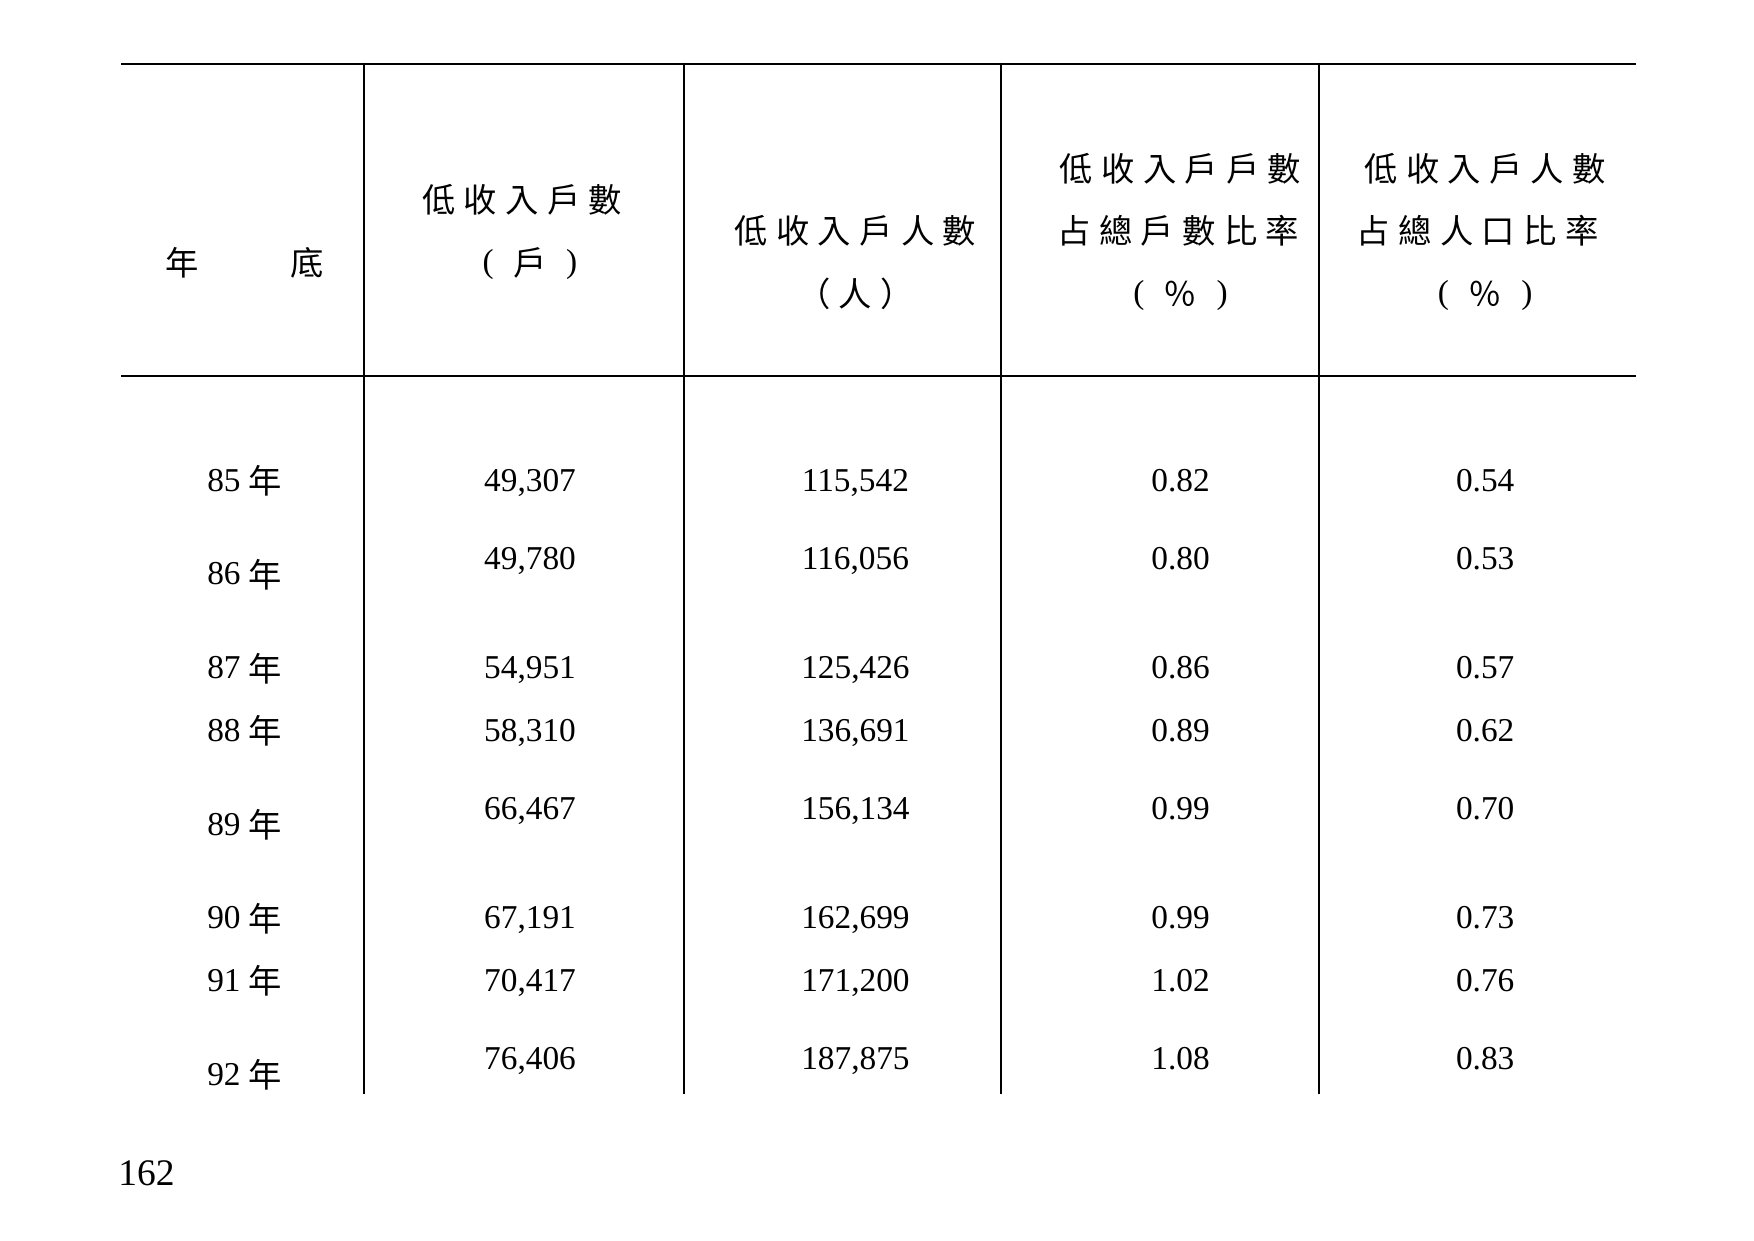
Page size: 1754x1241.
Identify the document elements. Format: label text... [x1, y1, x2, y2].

table_cell 1.08 [1002, 1000, 1318, 1094]
table_cell 49,307 [365, 377, 683, 500]
table_cell 70,417 [365, 938, 683, 1000]
table_cell 0.57 [1320, 594, 1636, 688]
table_cell 171,200 [685, 938, 1000, 1000]
table_header 年 底 [121, 65, 363, 375]
table_cell 125,426 [685, 594, 1000, 688]
table_cell 92年 [121, 1000, 363, 1094]
table_cell 0.62 [1320, 688, 1636, 750]
table_cell 58,310 [365, 688, 683, 750]
table_cell 1.02 [1002, 938, 1318, 1000]
table_cell 0.53 [1320, 500, 1636, 594]
table_cell 0.89 [1002, 688, 1318, 750]
table_cell 115,542 [685, 377, 1000, 500]
table_cell 49,780 [365, 500, 683, 594]
table_cell 0.76 [1320, 938, 1636, 1000]
table_header 低收入戶數(戶) [365, 65, 683, 375]
table_cell 76,406 [365, 1000, 683, 1094]
table_cell 116,056 [685, 500, 1000, 594]
table_cell 66,467 [365, 750, 683, 844]
table_cell 156,134 [685, 750, 1000, 844]
table_cell 136,691 [685, 688, 1000, 750]
table_cell 85年 [121, 377, 363, 500]
table_header 低收入戶人數（人） [685, 65, 1000, 375]
table_cell 0.99 [1002, 750, 1318, 844]
table_cell 0.73 [1320, 844, 1636, 938]
table_header 低收入戶戶數 占總戶數比率(％) [1002, 65, 1318, 375]
table_cell 0.86 [1002, 594, 1318, 688]
table_cell 0.82 [1002, 377, 1318, 500]
table_cell 91年 [121, 938, 363, 1000]
table_cell 0.70 [1320, 750, 1636, 844]
table_header 低收入戶人數 占總人口比率(％) [1320, 65, 1636, 375]
table_cell 89年 [121, 750, 363, 844]
table_cell 0.80 [1002, 500, 1318, 594]
table_cell 0.83 [1320, 1000, 1636, 1094]
table_cell 162,699 [685, 844, 1000, 938]
table_cell 0.99 [1002, 844, 1318, 938]
table_cell 88年 [121, 688, 363, 750]
table_cell 0.54 [1320, 377, 1636, 500]
table_cell 87年 [121, 594, 363, 688]
table_cell 54,951 [365, 594, 683, 688]
table_cell 67,191 [365, 844, 683, 938]
table_cell 86年 [121, 500, 363, 594]
table_cell 90年 [121, 844, 363, 938]
table_cell 187,875 [685, 1000, 1000, 1094]
